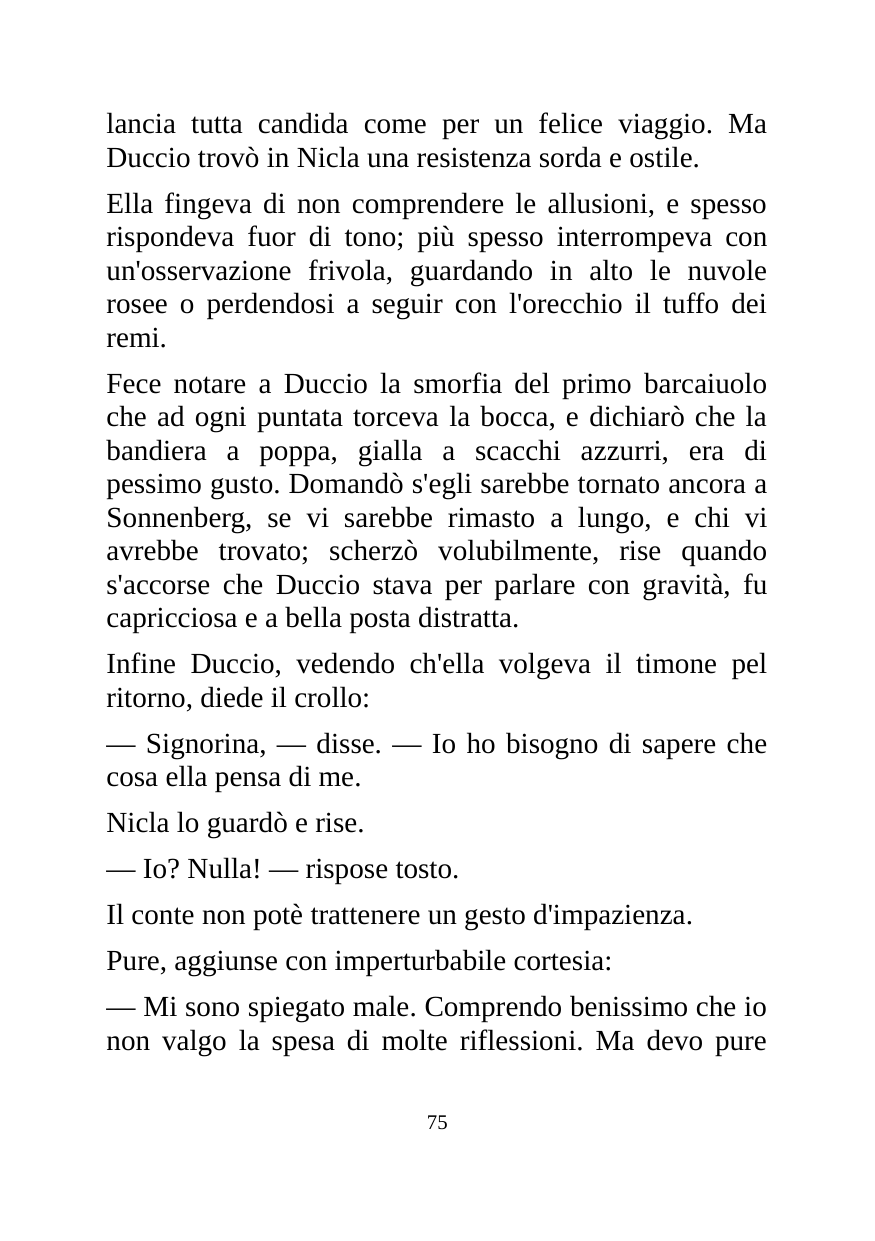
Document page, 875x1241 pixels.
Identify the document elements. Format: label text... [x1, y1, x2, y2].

text Il conte non potè trattenere un gesto d'impazienza. [106, 897, 768, 931]
text Fece notare a Duccio la smorfia del primo barcaiuolo che ad ogni puntata torceva la bocca, e dichiarò che la bandiera a poppa, gialla a scacchi azzurri, era di pessimo gusto. Domandò s'egli sarebbe tornato ancora a Sonnenberg, se vi sarebbe rimasto a lungo, e chi vi avrebbe trovato; scherzò volubilmente, rise quando s'accorse che Duccio stava per parlare con gravità, fu capricciosa e a bella posta distratta. [106, 366, 768, 634]
text lancia tutta candida come per un felice viaggio. Ma Duccio trovò in Nicla una resistenza sorda e ostile. [106, 106, 768, 173]
text — Signorina, — disse. — Io ho bisogno di sapere che cosa ella pensa di me. [106, 726, 768, 793]
text Nicla lo guardò e rise. [106, 806, 768, 839]
text Ella fingeva di non comprendere le allusioni, e spesso rispondeva fuor di tono; più spesso interrompeva con un'osservazione frivola, guardando in alto le nuvole rosee o perdendosi a seguir con l'orecchio il tuffo dei remi. [106, 186, 768, 353]
text — Mi sono spiegato male. Comprendo benissimo che io non valgo la spesa di molte riflessioni. Ma devo pure [106, 989, 768, 1056]
text — Io? Nulla! — rispose tosto. [106, 851, 768, 885]
text Pure, aggiunse con imperturbabile cortesia: [106, 943, 768, 977]
text Infine Duccio, vedendo ch'ella volgeva il timone pel ritorno, diede il crollo: [106, 647, 768, 714]
